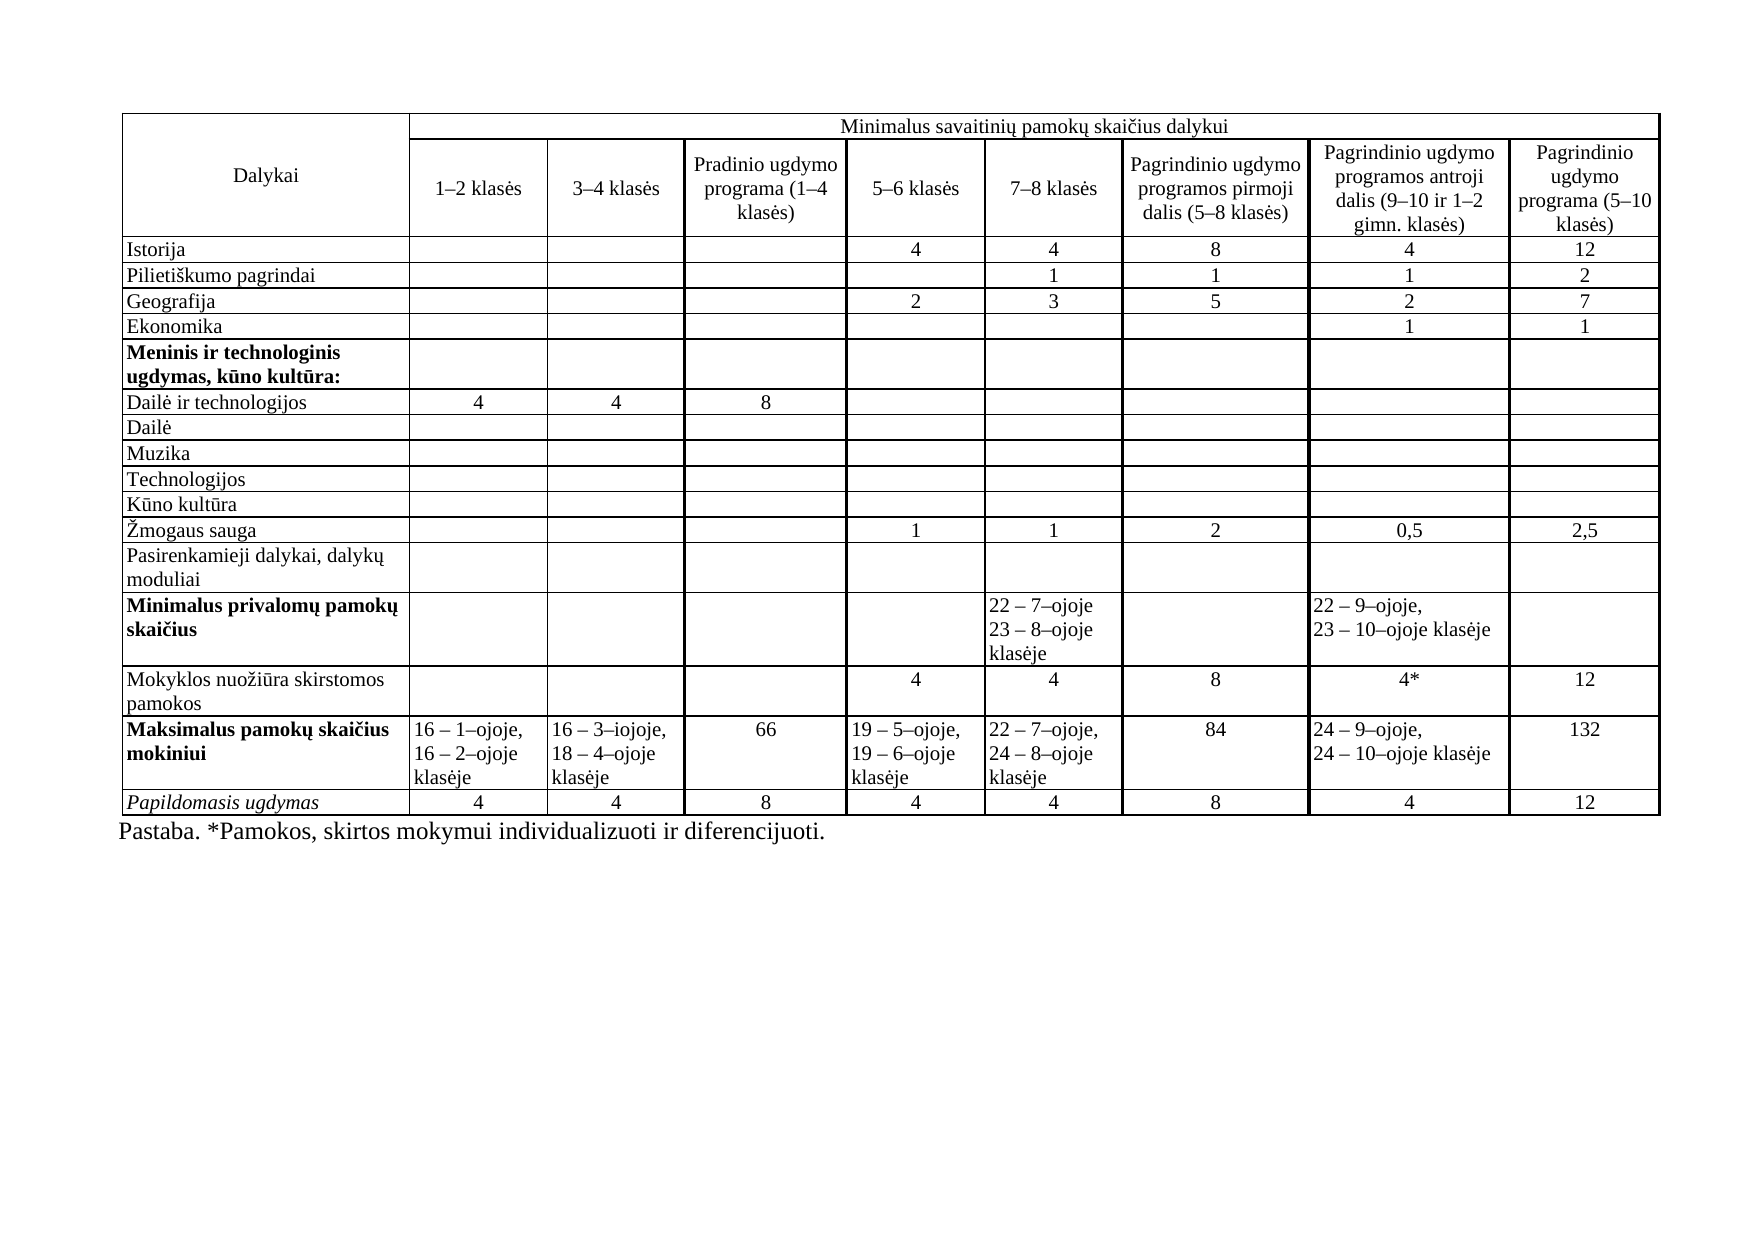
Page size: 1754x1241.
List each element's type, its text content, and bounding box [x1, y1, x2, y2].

table_cell 4* [1311, 667, 1508, 715]
table_cell 4 [543, 790, 547, 814]
table_cell [686, 667, 845, 715]
table_cell Pagrindinio ugdymo programos pirmoji dalis (5–8 klasės) [1124, 140, 1307, 236]
text Pastaba. *Pamokos, skirtos mokymui individualizuoti ir diferencijuoti. [118, 816, 1636, 844]
table_cell 3–4 klasės [548, 140, 683, 236]
table_cell 4 [986, 667, 1121, 715]
table_cell [1511, 543, 1658, 591]
table_header Dalykai [123, 114, 409, 236]
table_cell [543, 415, 547, 439]
table_cell [410, 593, 547, 665]
table_cell [543, 263, 547, 287]
table_cell Pradinio ugdymo programa (1–4 klasės) [686, 140, 845, 236]
table_cell [686, 593, 845, 665]
table_cell [410, 543, 547, 591]
table_cell [543, 467, 547, 491]
table_cell [543, 289, 547, 313]
table_cell [1511, 340, 1658, 388]
table_cell [1124, 543, 1307, 591]
table_cell [543, 237, 547, 261]
table_cell [543, 441, 547, 465]
table_cell [1311, 340, 1508, 388]
table_cell 24 – 9–ojoje, 24 – 10–ojoje klasėje [1311, 717, 1508, 789]
table_cell [543, 492, 547, 516]
table_cell [543, 314, 547, 338]
table_cell 4 [543, 390, 547, 414]
table_cell [1124, 340, 1307, 388]
table_cell 132 [1511, 717, 1658, 789]
table_cell Maksimalus pamokų skaičius mokiniui [123, 717, 409, 789]
table_cell 1–2 klasės [410, 140, 547, 236]
table_cell [686, 340, 845, 388]
table_cell [686, 543, 845, 591]
table_cell [1511, 593, 1658, 665]
table_cell 84 [1124, 717, 1307, 789]
table_cell [986, 543, 1121, 591]
table_cell Minimalus privalomų pamokų skaičius [123, 593, 409, 665]
table_cell 66 [686, 717, 845, 789]
table_cell [1124, 593, 1307, 665]
table_cell 7–8 klasės [986, 140, 1121, 236]
table_cell 12 [1511, 667, 1658, 715]
table_cell [986, 340, 1121, 388]
table_cell 4 [848, 667, 984, 715]
table_cell [548, 340, 683, 388]
table_cell 8 [1124, 667, 1307, 715]
table_cell [543, 518, 547, 542]
table_cell 5–6 klasės [848, 140, 984, 236]
table_cell [848, 340, 984, 388]
table_cell 22 – 9–ojoje, 23 – 10–ojoje klasėje [1311, 593, 1508, 665]
table_cell [410, 340, 547, 388]
table_cell [848, 593, 984, 665]
table_cell [548, 593, 683, 665]
table_cell [548, 667, 683, 715]
table_cell [848, 543, 984, 591]
table_cell [1311, 543, 1508, 591]
table_cell [548, 543, 683, 591]
table_cell [410, 667, 547, 715]
